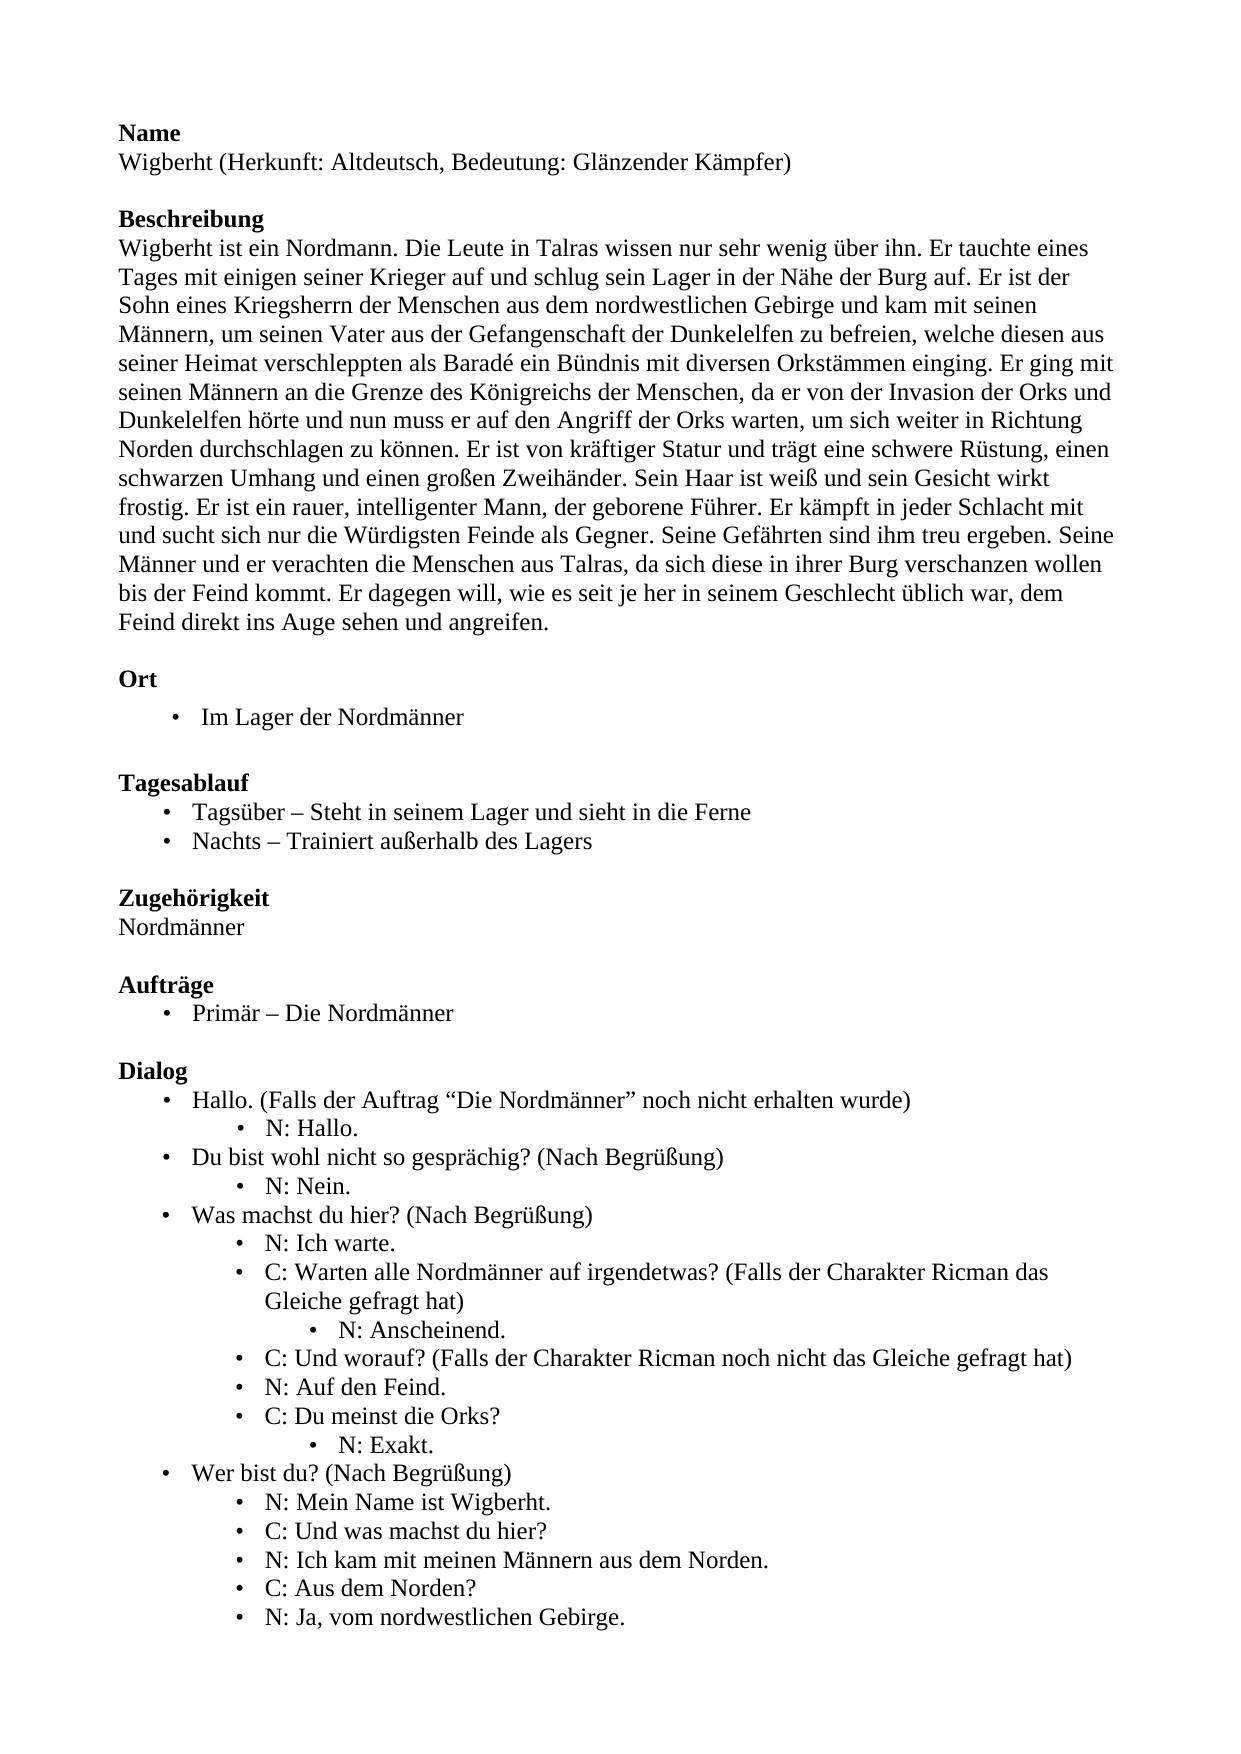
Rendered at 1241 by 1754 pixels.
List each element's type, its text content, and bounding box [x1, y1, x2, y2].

list N: Exakt. [308, 1430, 1122, 1458]
list C: Und worauf? (Falls der Charakter Ricman noch nicht das Gleiche gefragt hat) [235, 1343, 1122, 1372]
text Aufträge [118, 970, 1122, 998]
list Im Lager der Nordmänner [171, 702, 1113, 731]
text Dialog [118, 1056, 1122, 1085]
text Wigberht (Herkunft: Altdeutsch, Bedeutung: Glänzender Kämpfer) [118, 147, 1122, 176]
list Was machst du hier? (Nach Begrüßung) [161, 1200, 1122, 1228]
list C: Aus dem Norden? [235, 1573, 1122, 1602]
list N: Anscheinend. [308, 1315, 1122, 1343]
text Ort [118, 664, 1122, 693]
list C: Und was machst du hier? [235, 1516, 1122, 1545]
text Nordmänner [118, 912, 1122, 941]
list Tagsüber – Steht in seinem Lager und sieht in die Ferne [162, 797, 1122, 826]
list Wer bist du? (Nach Begrüßung) [161, 1458, 1122, 1487]
text Beschreibung [118, 204, 1122, 233]
list N: Mein Name ist Wigberht. [235, 1487, 1122, 1516]
list N: Hallo. [236, 1113, 1122, 1142]
list C: Warten alle Nordmänner auf irgendetwas? (Falls der Charakter Ricman das Gleiche gefragt hat) [235, 1257, 1122, 1315]
list Nachts – Trainiert außerhalb des Lagers [162, 826, 1122, 855]
text Tagesablauf [118, 768, 1122, 797]
list Hallo. (Falls der Auftrag “Die Nordmänner” noch nicht erhalten wurde) [162, 1085, 1122, 1113]
list N: Ich kam mit meinen Männern aus dem Norden. [235, 1545, 1122, 1573]
text Name [118, 118, 1122, 147]
list N: Ja, vom nordwestlichen Gebirge. [235, 1602, 1122, 1631]
text Wigberht ist ein Nordmann. Die Leute in Talras wissen nur sehr wenig über ihn. Er tauchte eines Tages mit einigen seiner Krieger auf und schlug sein Lager in der Nähe der Burg auf. Er ist der Sohn eines Kriegsherrn der Menschen aus dem nordwestlichen Gebirge und kam mit seinen Männern, um seinen Vater aus der Gefangenschaft der Dunkelelfen zu befreien, welche diesen aus seiner Heimat verschleppten als Baradé ein Bündnis mit diversen Orkstämmen einging. Er ging mit seinen Männern an die Grenze des Königreichs der Menschen, da er von der Invasion der Orks und Dunkelelfen hörte und nun muss er auf den Angriff der Orks warten, um sich weiter in Richtung Norden durchschlagen zu können. Er ist von kräftiger Statur und trägt eine schwere Rüstung, einen schwarzen Umhang und einen großen Zweihänder. Sein Haar ist weiß und sein Gesicht wirkt frostig. Er ist ein rauer, intelligenter Mann, der geborene Führer. Er kämpft in jeder Schlacht mit und sucht sich nur die Würdigsten Feinde als Gegner. Seine Gefährten sind ihm treu ergeben. Seine Männer und er verachten die Menschen aus Talras, da sich diese in ihrer Burg verschanzen wollen bis der Feind kommt. Er dagegen will, wie es seit je her in seinem Geschlecht üblich war, dem Feind direkt ins Auge sehen und angreifen. [118, 233, 1122, 636]
list Du bist wohl nicht so gesprächig? (Nach Begrüßung) [162, 1142, 1122, 1171]
list N: Auf den Feind. [235, 1372, 1122, 1401]
list N: Ich warte. [235, 1228, 1122, 1257]
list Primär – Die Nordmänner [162, 998, 1122, 1027]
list C: Du meinst die Orks? [235, 1401, 1122, 1430]
list N: Nein. [236, 1171, 1122, 1200]
text Zugehörigkeit [118, 883, 1122, 912]
